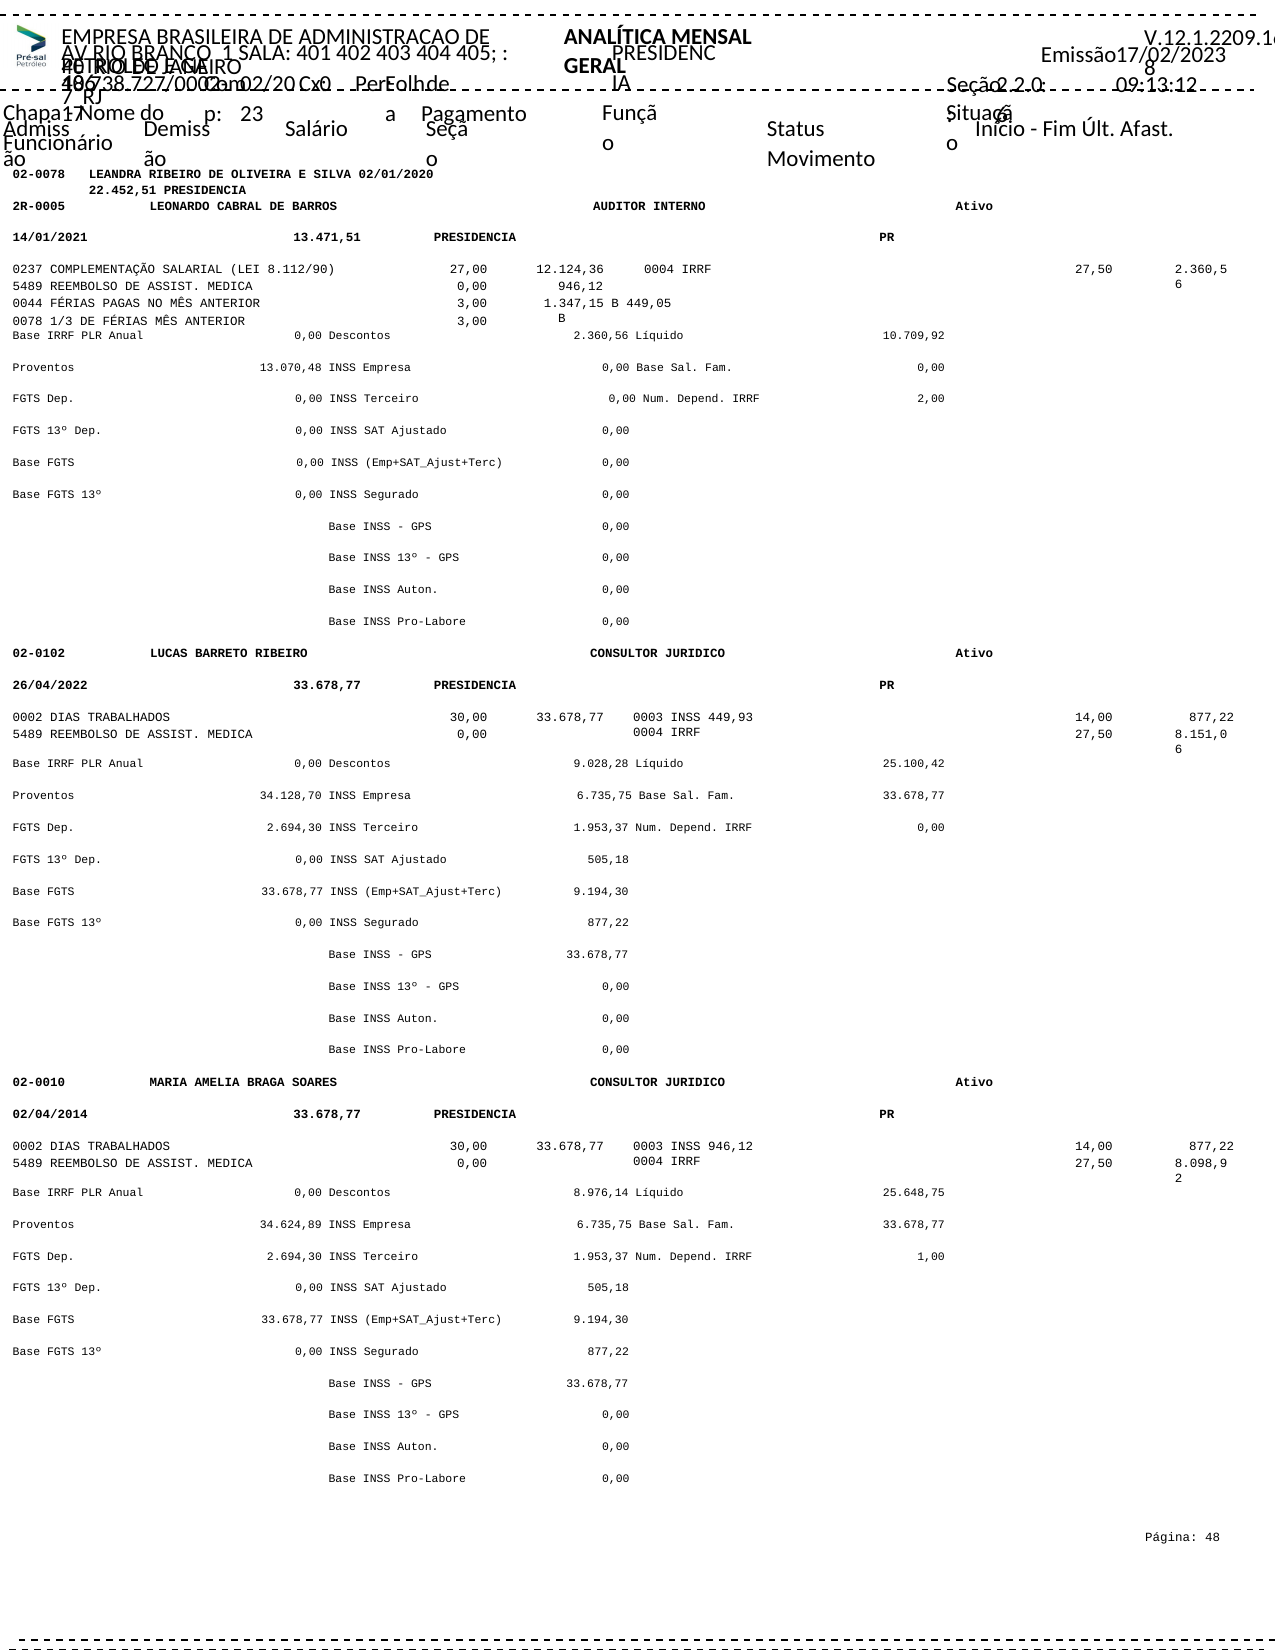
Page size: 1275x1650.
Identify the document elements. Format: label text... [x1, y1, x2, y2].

table_cell 33.678,77 [772, 790, 951, 822]
table_cell Base FGTS 13º 0,00 INSS Segurado [13, 489, 536, 520]
table_cell [1175, 1441, 1234, 1473]
table_cell [772, 1314, 951, 1346]
table_cell 9.194,30 [536, 1314, 772, 1346]
table_cell 2,00 [772, 393, 951, 425]
table_cell [772, 1346, 951, 1377]
table_cell [772, 520, 951, 552]
table_cell 0,00 [536, 1441, 772, 1473]
table_cell 9.028,28 Líquido [536, 758, 772, 790]
table_cell 0237 COMPLEMENTAÇÃO SALARIAL (LEI 8.112/90) 27,00 5489 REEMBOLSO DE ASSIST. MEDICA 0,00 0044 FÉRIAS PAGAS NO MÊS ANTERIOR 3,00 0078 1/3 DE FÉRIAS MÊS ANTERIOR 3,00 [13, 263, 536, 330]
table_cell 0002 DIAS TRABALHADOS 30,00 5489 REEMBOLSO DE ASSIST. MEDICA 0,00 [13, 1140, 536, 1187]
table_cell Base INSS 13º - GPS [13, 1409, 536, 1441]
table_cell [1075, 1108, 1174, 1139]
table_cell Base IRRF PLR Anual 0,00 Descontos [13, 1187, 536, 1218]
table_cell Base INSS 13º - GPS [13, 981, 536, 1012]
table_cell [1175, 231, 1234, 263]
table_cell 877,22 [536, 1346, 772, 1377]
table_cell 10.709,92 [772, 330, 951, 361]
table_cell [951, 1282, 1075, 1314]
table_cell Base FGTS 13º 0,00 INSS Segurado [13, 917, 536, 949]
table_cell [1075, 1282, 1174, 1314]
table_cell CONSULTOR JURIDICO [536, 648, 772, 679]
table_cell 0,00 [536, 584, 772, 616]
table_cell [1075, 1409, 1174, 1441]
table_cell [951, 1378, 1075, 1409]
table_cell [951, 1108, 1075, 1139]
table_cell [1075, 648, 1174, 679]
table_cell 25.100,42 [772, 758, 951, 790]
table_cell [536, 679, 772, 711]
table_cell [1175, 425, 1234, 457]
table_cell 26/04/2022 33.678,77 PRESIDENCIA [13, 679, 536, 711]
table_cell Proventos 34.128,70 INSS Empresa [13, 790, 536, 822]
table_cell Base INSS 13º - GPS [13, 552, 536, 584]
table_cell [1175, 981, 1234, 1012]
table_cell Base FGTS 33.678,77 INSS (Emp+SAT_Ajust+Terc) [13, 1314, 536, 1346]
table_cell [1175, 361, 1234, 393]
table_cell [951, 425, 1075, 457]
table_cell [951, 758, 1075, 790]
table_cell [1075, 1187, 1174, 1218]
table_cell 14,00 27,50 [1075, 711, 1174, 758]
table_cell 0,00 [772, 361, 951, 393]
table_cell [1075, 361, 1174, 393]
table_cell 33.678,77 0003 INSS 946,12 0004 IRRF [536, 1140, 772, 1187]
table_cell 6.735,75 Base Sal. Fam. [536, 790, 772, 822]
table_cell [1075, 917, 1174, 949]
table_cell 1.953,37 Num. Depend. IRRF [536, 822, 772, 853]
table_cell [951, 616, 1075, 647]
table_cell [1175, 1473, 1234, 1504]
table_cell 27,50 [1075, 263, 1174, 330]
table_cell [1175, 1219, 1234, 1250]
table_cell [1175, 648, 1234, 679]
table_cell [951, 1013, 1075, 1044]
table_cell [1175, 330, 1234, 361]
table_cell [1175, 1378, 1234, 1409]
table_cell Base INSS - GPS [13, 520, 536, 552]
table_cell [1175, 790, 1234, 822]
table_cell 9.194,30 [536, 885, 772, 917]
table_cell 33.678,77 [536, 1378, 772, 1409]
table_cell [1175, 1187, 1234, 1218]
table_cell FGTS Dep. 2.694,30 INSS Terceiro [13, 1250, 536, 1282]
table_cell [772, 1441, 951, 1473]
table_cell [1175, 457, 1234, 488]
table_cell [1175, 854, 1234, 885]
table_header Ativo [951, 200, 1075, 231]
table_cell 33.678,77 0003 INSS 449,93 0004 IRRF [536, 711, 772, 758]
table_header 2R-0005 LEONARDO CABRAL DE BARROS [13, 200, 536, 231]
table_cell [951, 822, 1075, 853]
table_cell FGTS 13º Dep. 0,00 INSS SAT Ajustado [13, 425, 536, 457]
table_cell [951, 552, 1075, 584]
table_cell [1175, 520, 1234, 552]
table_cell [1175, 1108, 1234, 1139]
table_cell 0,00 [536, 425, 772, 457]
table_cell Proventos 13.070,48 INSS Empresa [13, 361, 536, 393]
table_cell [951, 520, 1075, 552]
table_cell [951, 361, 1075, 393]
table_cell 0,00 [536, 552, 772, 584]
table_cell 14/01/2021 13.471,51 PRESIDENCIA [13, 231, 536, 263]
table_cell [772, 552, 951, 584]
table_cell [772, 885, 951, 917]
table_cell [951, 679, 1075, 711]
table_header [1175, 200, 1234, 231]
table_cell 1.953,37 Num. Depend. IRRF [536, 1250, 772, 1282]
table_cell FGTS Dep. 2.694,30 INSS Terceiro [13, 822, 536, 853]
table_cell [1075, 231, 1174, 263]
table_cell Base FGTS 33.678,77 INSS (Emp+SAT_Ajust+Terc) [13, 885, 536, 917]
table_cell [1075, 1250, 1174, 1282]
table_cell [1175, 885, 1234, 917]
table_cell [1075, 854, 1174, 885]
table_cell [1075, 489, 1174, 520]
table_cell [1175, 1314, 1234, 1346]
table_cell [1075, 790, 1174, 822]
table_cell Ativo [951, 648, 1075, 679]
table_cell [1075, 457, 1174, 488]
table_cell [951, 1140, 1075, 1187]
table_cell [1075, 425, 1174, 457]
table_cell [951, 1187, 1075, 1218]
table_cell [951, 1044, 1075, 1076]
table_cell [1075, 616, 1174, 647]
table_cell FGTS 13º Dep. 0,00 INSS SAT Ajustado [13, 1282, 536, 1314]
table_cell [1075, 1378, 1174, 1409]
table_cell [1075, 758, 1174, 790]
table_cell 2.360,56 [1175, 263, 1234, 330]
table_cell [951, 981, 1075, 1012]
table_cell [951, 231, 1075, 263]
table_cell Base INSS Auton. [13, 1441, 536, 1473]
table_header [1075, 200, 1174, 231]
table_header [772, 200, 951, 231]
table_cell [772, 1140, 951, 1187]
table_cell 0,00 [536, 1473, 772, 1504]
table_cell [772, 711, 951, 758]
table_cell 25.648,75 [772, 1187, 951, 1218]
table_cell [1075, 822, 1174, 853]
table_cell [1175, 679, 1234, 711]
table_cell [772, 1282, 951, 1314]
table_cell 02-0010 MARIA AMELIA BRAGA SOARES [13, 1076, 536, 1108]
table_cell 0,00 [772, 822, 951, 853]
table_cell [772, 1378, 951, 1409]
table_cell [1075, 584, 1174, 616]
table_cell [951, 1250, 1075, 1282]
table_cell [772, 1473, 951, 1504]
table_cell [1075, 885, 1174, 917]
table_cell 02-0102 LUCAS BARRETO RIBEIRO [13, 648, 536, 679]
table_cell Base FGTS 13º 0,00 INSS Segurado [13, 1346, 536, 1377]
table_cell PR [772, 231, 951, 263]
subtitle 02-0078 LEANDRA RIBEIRO DE OLIVEIRA E SILVA 02/01/2020 22.452,51 PRESIDENCIA [12, 89, 514, 198]
table_cell [1075, 520, 1174, 552]
table_cell [1175, 1013, 1234, 1044]
table_cell [772, 584, 951, 616]
table_cell 0,00 [536, 489, 772, 520]
table_cell Base INSS Auton. [13, 584, 536, 616]
table_cell Base INSS Pro-Labore [13, 1473, 536, 1504]
table_cell CONSULTOR JURIDICO [536, 1076, 772, 1108]
table_cell [1075, 679, 1174, 711]
table_cell 505,18 [536, 1282, 772, 1314]
table_cell [1075, 1219, 1174, 1250]
table_cell [951, 330, 1075, 361]
table_cell 0,00 [536, 1409, 772, 1441]
table_cell [951, 263, 1075, 330]
table_cell [951, 854, 1075, 885]
table_cell 0,00 [536, 1044, 772, 1076]
table_cell [1175, 1346, 1234, 1377]
table_cell [951, 1314, 1075, 1346]
table_cell [951, 1346, 1075, 1377]
table_cell [951, 584, 1075, 616]
table_cell 505,18 [536, 854, 772, 885]
table_cell Base INSS Pro-Labore [13, 616, 536, 647]
table_cell [1075, 552, 1174, 584]
table_cell [1175, 393, 1234, 425]
table_cell [951, 457, 1075, 488]
table_cell [1075, 1314, 1174, 1346]
table_cell 0,00 [536, 520, 772, 552]
table_cell [536, 231, 772, 263]
table_cell [1175, 584, 1234, 616]
table_cell [1175, 489, 1234, 520]
table_cell Proventos 34.624,89 INSS Empresa [13, 1219, 536, 1250]
table_cell [1075, 393, 1174, 425]
table_cell 0,00 Base Sal. Fam. [536, 361, 772, 393]
table_cell [951, 489, 1075, 520]
table_cell [1075, 1044, 1174, 1076]
table_cell 8.976,14 Líquido [536, 1187, 772, 1218]
table_cell 14,00 27,50 [1075, 1140, 1174, 1187]
table_cell [772, 854, 951, 885]
table_cell [951, 949, 1075, 981]
table_cell [951, 790, 1075, 822]
table_cell [772, 981, 951, 1012]
table_cell Base IRRF PLR Anual 0,00 Descontos [13, 758, 536, 790]
table_cell [1075, 949, 1174, 981]
table_cell [1075, 1473, 1174, 1504]
table_cell [772, 457, 951, 488]
table_cell 0,00 [536, 981, 772, 1012]
table_cell 877,22 8.098,92 [1175, 1140, 1234, 1187]
table_cell [1175, 949, 1234, 981]
table_cell 12.124,36 0004 IRRF 946,12 1.347,15 B 449,05 B [536, 263, 772, 330]
table_cell [1175, 758, 1234, 790]
table_cell 0002 DIAS TRABALHADOS 30,00 5489 REEMBOLSO DE ASSIST. MEDICA 0,00 [13, 711, 536, 758]
table_cell Base IRRF PLR Anual 0,00 Descontos [13, 330, 536, 361]
table_cell 0,00 Num. Depend. IRRF [536, 393, 772, 425]
table_cell PR [772, 679, 951, 711]
table_cell [951, 917, 1075, 949]
table_cell [1075, 1441, 1174, 1473]
table_cell Base INSS Auton. [13, 1013, 536, 1044]
table_cell [951, 711, 1075, 758]
table_cell Base FGTS 0,00 INSS (Emp+SAT_Ajust+Terc) [13, 457, 536, 488]
table_header AUDITOR INTERNO [536, 200, 772, 231]
table_cell [1175, 1409, 1234, 1441]
table_cell [772, 1013, 951, 1044]
table_cell Base INSS - GPS [13, 949, 536, 981]
table_cell [772, 1076, 951, 1108]
table_cell [951, 1473, 1075, 1504]
table_cell [1175, 1250, 1234, 1282]
table_cell [1175, 822, 1234, 853]
table_cell 6.735,75 Base Sal. Fam. [536, 1219, 772, 1250]
table_cell [772, 648, 951, 679]
table_cell [772, 425, 951, 457]
table_cell [951, 393, 1075, 425]
table_cell 02/04/2014 33.678,77 PRESIDENCIA [13, 1108, 536, 1139]
table_cell 0,00 [536, 1013, 772, 1044]
table_cell 877,22 8.151,06 [1175, 711, 1234, 758]
table_cell [772, 263, 951, 330]
table_cell 0,00 [536, 457, 772, 488]
table_cell [951, 1441, 1075, 1473]
table_cell FGTS 13º Dep. 0,00 INSS SAT Ajustado [13, 854, 536, 885]
table_cell [772, 1409, 951, 1441]
table_cell [772, 917, 951, 949]
table_cell [536, 1108, 772, 1139]
table_cell 1,00 [772, 1250, 951, 1282]
table_cell 0,00 [536, 616, 772, 647]
table_cell [1075, 1076, 1174, 1108]
table_cell Base INSS Pro-Labore [13, 1044, 536, 1076]
table_cell 2.360,56 Líquido [536, 330, 772, 361]
table_cell [1175, 1282, 1234, 1314]
table_cell [1175, 552, 1234, 584]
table_cell 33.678,77 [772, 1219, 951, 1250]
table_cell [951, 885, 1075, 917]
table_cell 33.678,77 [536, 949, 772, 981]
table_cell [772, 489, 951, 520]
table_cell [772, 1044, 951, 1076]
table_cell Base INSS - GPS [13, 1378, 536, 1409]
table_cell Ativo [951, 1076, 1075, 1108]
table_cell [1175, 1076, 1234, 1108]
table_cell [772, 949, 951, 981]
table_cell [1075, 981, 1174, 1012]
table_cell [1075, 1346, 1174, 1377]
table_cell [1075, 330, 1174, 361]
table_cell [1175, 1044, 1234, 1076]
table_cell PR [772, 1108, 951, 1139]
table_cell [1175, 917, 1234, 949]
table_cell [1175, 616, 1234, 647]
table_cell 877,22 [536, 917, 772, 949]
table_cell [772, 616, 951, 647]
table_cell [951, 1219, 1075, 1250]
table_cell FGTS Dep. 0,00 INSS Terceiro [13, 393, 536, 425]
table_cell [1075, 1013, 1174, 1044]
table_cell [951, 1409, 1075, 1441]
